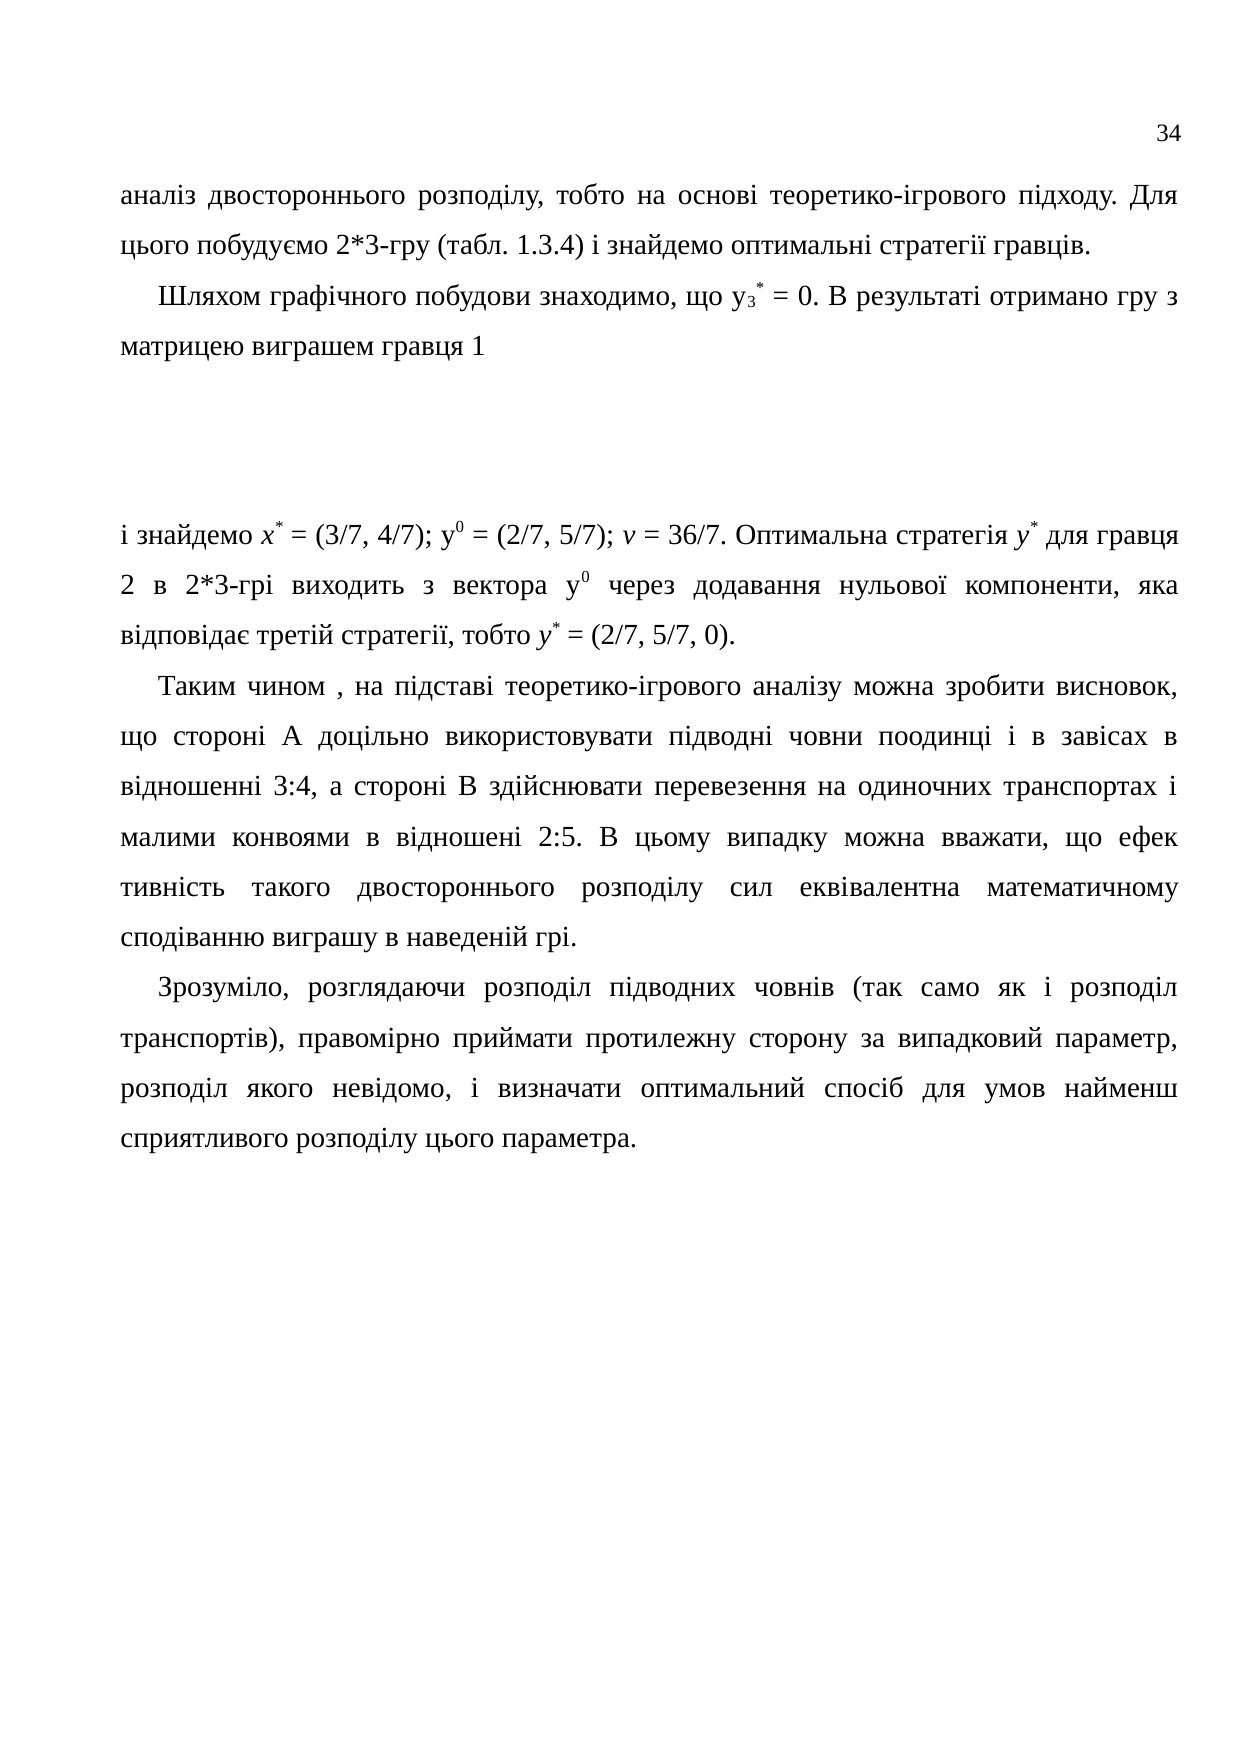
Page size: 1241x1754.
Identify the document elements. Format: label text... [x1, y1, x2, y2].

text і знайдемо x* = (3/7, 4/7); у0 = (2/7, 5/7); v = 36/7. Оптимальна стратегія у* для гравця 2 в 2*3-грі виходить з вектора у0 через додавання нульової компоненти, яка відповідає третій стратегії, тобто у* = (2/7, 5/7, 0). [120, 517, 1179, 651]
text аналіз двостороннього розподілу, тобто на основі теоретико-ігрового підходу. Для цього побудуємо 2*3-гру (табл. 1.3.4) і знайдемо оптимальні стратегії гравців. [120, 177, 1179, 261]
text Зрозуміло, розглядаючи розподіл підводних човнів (так само як і розподіл транспортів), правомірно приймати протилежну сторону за випадковий параметр, розподіл якого невідомо, і визначати оптимальний спосіб для умов найменш сприятливого розподілу цього параметра. [120, 969, 1179, 1154]
text Шляхом графічного побудови знаходимо, що y3* = 0. В результаті отримано гру з матрицею виграшeм гравця 1 [120, 278, 1179, 362]
text Таким чином , на підставі теоретико-ігрового аналізу можна зробити висновок, що стороні А доцільно використовувати підводні човни поодинці і в завісах в відношенні 3:4, а стороні В здійснювати перевезення на одиночних транспортах і малими конвоями в відношені 2:5. В цьому випадку можна вважати, що ефек тивність такого двостороннього розподілу сил еквівалентна математичному сподіванню виграшу в наведеній грі. [120, 668, 1179, 953]
